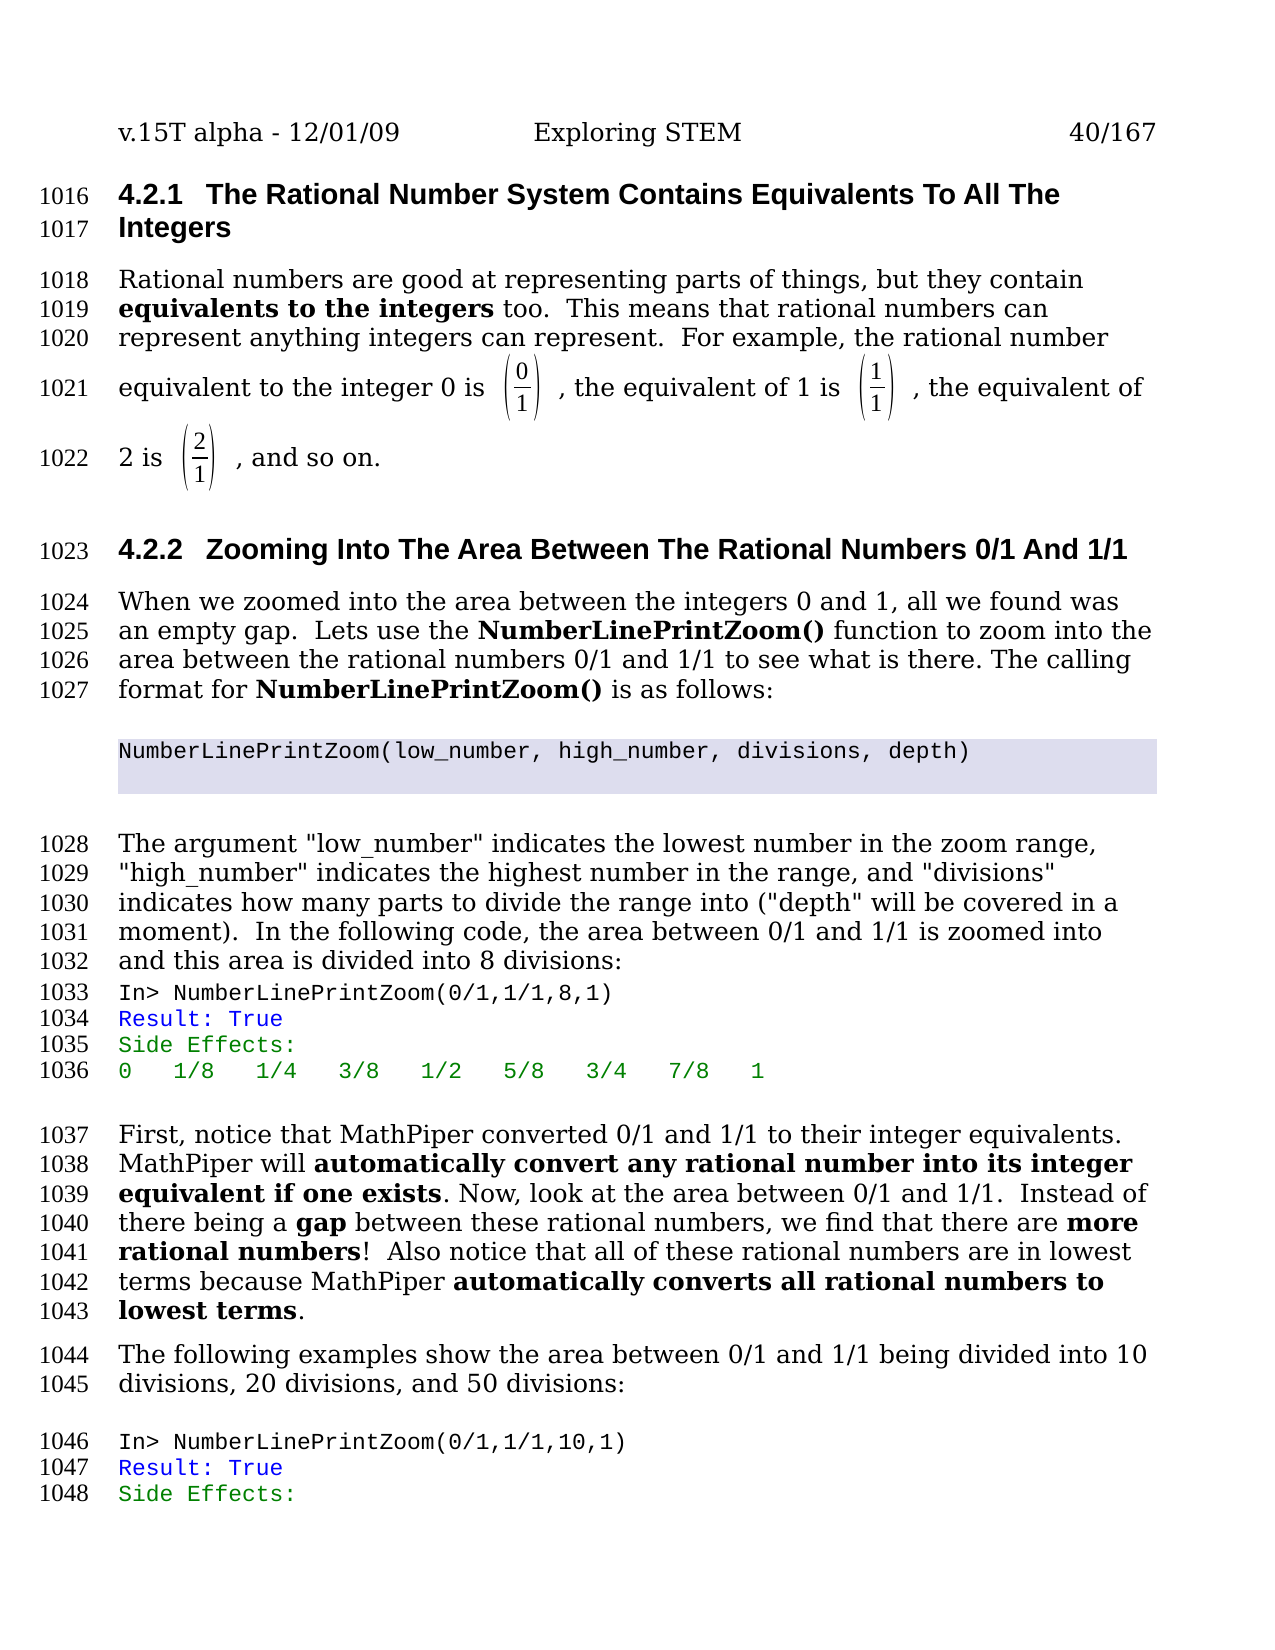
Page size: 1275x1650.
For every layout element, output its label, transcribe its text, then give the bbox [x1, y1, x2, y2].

text Result: True [118, 1457, 1157, 1483]
text In> NumberLinePrintZoom(0/1,1/1,10,1) [118, 1431, 1157, 1457]
subtitle The Rational Number System Contains Equivalents To All The Integers [118, 177, 1157, 244]
text Result: True [118, 1007, 1157, 1033]
text When we zoomed into the area between the integers 0 and 1, all we found was an empty gap. Lets use the NumberLinePrintZoom() function to zoom into the area between the rational numbers 0/1 and 1/1 to see what is there. The calling format for NumberLinePrintZoom() is as follows: [118, 587, 1157, 704]
subtitle Zooming Into The Area Between The Rational Numbers 0/1 And 1/1 [118, 532, 1157, 566]
text In> NumberLinePrintZoom(0/1,1/1,8,1) [118, 981, 1157, 1007]
text The following examples show the area between 0/1 and 1/1 being divided into 10 divisions, 20 divisions, and 50 divisions: [118, 1340, 1157, 1399]
text 0 1/8 1/4 3/8 1/2 5/8 3/4 7/8 1 [118, 1059, 1157, 1085]
text The argument "low_number" indicates the lowest number in the zoom range, "high_number" indicates the highest number in the range, and "divisions" indicates how many parts to divide the range into ("depth" will be covered in a moment). In the following code, the area between 0/1 and 1/1 is zoomed into and this area is divided into 8 divisions: [118, 829, 1157, 975]
text Side Effects: [118, 1483, 1157, 1508]
text Rational numbers are good at representing parts of things, but they contain equivalents to the integers too. This means that rational numbers can represent anything integers can represent. For example, the rational number equivalent to the integer 0 is, the equivalent of 1 is, the equivalent of 2 is, and so on. [118, 265, 1157, 493]
table_header NumberLinePrintZoom(low_number, high_number, divisions, depth) [118, 739, 1157, 794]
text Side Effects: [118, 1033, 1157, 1059]
text First, notice that MathPiper converted 0/1 and 1/1 to their integer equivalents. MathPiper will automatically convert any rational number into its integer equivalent if one exists. Now, look at the area between 0/1 and 1/1. Instead of there being a gap between these rational numbers, we find that there are more rational numbers! Also notice that all of these rational numbers are in lowest terms because MathPiper automatically converts all rational numbers to lowest terms. [118, 1120, 1157, 1325]
